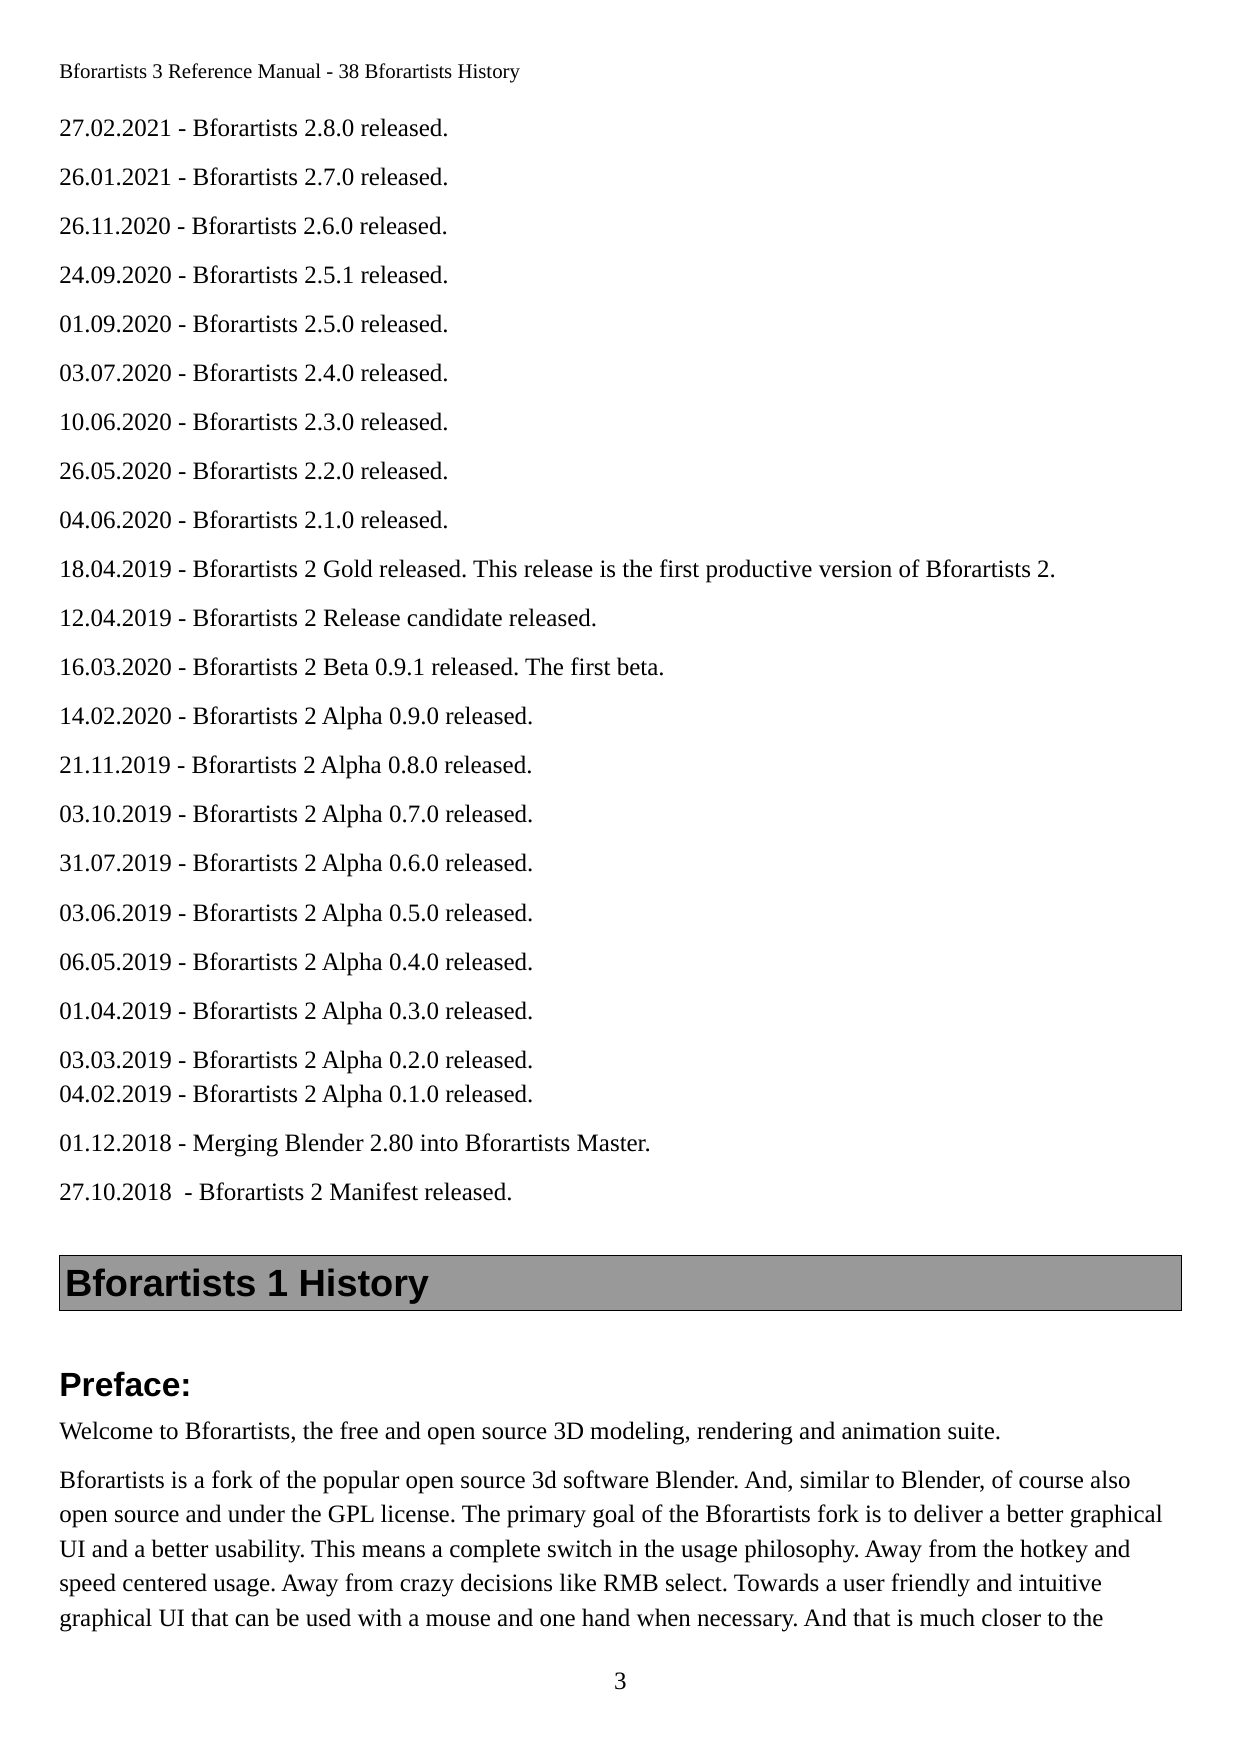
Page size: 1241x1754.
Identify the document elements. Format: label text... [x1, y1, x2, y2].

text 18.04.2019 - Bforartists 2 Gold released. This release is the first productive version of Bforartists 2. [59, 554, 1181, 583]
text 21.11.2019 - Bforartists 2 Alpha 0.8.0 released. [59, 750, 1181, 779]
text 26.01.2021 - Bforartists 2.7.0 released. [59, 162, 1181, 190]
text 26.05.2020 - Bforartists 2.2.0 released. [59, 456, 1181, 485]
text 12.04.2019 - Bforartists 2 Release candidate released. [59, 603, 1181, 632]
text Bforartists is a fork of the popular open source 3d software Blender. And, similar to Blender, of course also open source and under the GPL license. The primary goal of the Bforartists fork is to deliver a better graphical UI and a better usability. This means a complete switch in the usage philosophy. Away from the hotkey and speed centered usage. Away from crazy decisions like RMB select. Towards a user friendly and intuitive graphical UI that can be used with a mouse and one hand when necessary. And that is much closer to the [59, 1465, 1181, 1631]
text Welcome to Bforartists, the free and open source 3D modeling, rendering and animation suite. [59, 1416, 1181, 1444]
table_header Bforartists 1 History [60, 1256, 1181, 1310]
text 24.09.2020 - Bforartists 2.5.1 released. [59, 260, 1181, 288]
text 06.05.2019 - Bforartists 2 Alpha 0.4.0 released. [59, 947, 1181, 975]
text 01.12.2018 - Merging Blender 2.80 into Bforartists Master. [59, 1128, 1181, 1157]
text 31.07.2019 - Bforartists 2 Alpha 0.6.0 released. [59, 848, 1181, 877]
text 27.10.2018 - Bforartists 2 Manifest released. [59, 1177, 1181, 1206]
text 03.10.2019 - Bforartists 2 Alpha 0.7.0 released. [59, 799, 1181, 828]
text 03.06.2019 - Bforartists 2 Alpha 0.5.0 released. [59, 898, 1181, 926]
text 26.11.2020 - Bforartists 2.6.0 released. [59, 211, 1181, 239]
text 14.02.2020 - Bforartists 2 Alpha 0.9.0 released. [59, 701, 1181, 730]
text 01.09.2020 - Bforartists 2.5.0 released. [59, 309, 1181, 338]
text 03.07.2020 - Bforartists 2.4.0 released. [59, 358, 1181, 387]
text 16.03.2020 - Bforartists 2 Beta 0.9.1 released. The first beta. [59, 652, 1181, 681]
text 10.06.2020 - Bforartists 2.3.0 released. [59, 407, 1181, 436]
subtitle Preface: [59, 1364, 1181, 1403]
text 04.06.2020 - Bforartists 2.1.0 released. [59, 505, 1181, 534]
text 03.03.2019 - Bforartists 2 Alpha 0.2.0 released. 04.02.2019 - Bforartists 2 Alpha 0.1.0 released. [59, 1045, 1181, 1108]
text 01.04.2019 - Bforartists 2 Alpha 0.3.0 released. [59, 996, 1181, 1024]
text 27.02.2021 - Bforartists 2.8.0 released. [59, 113, 1181, 141]
